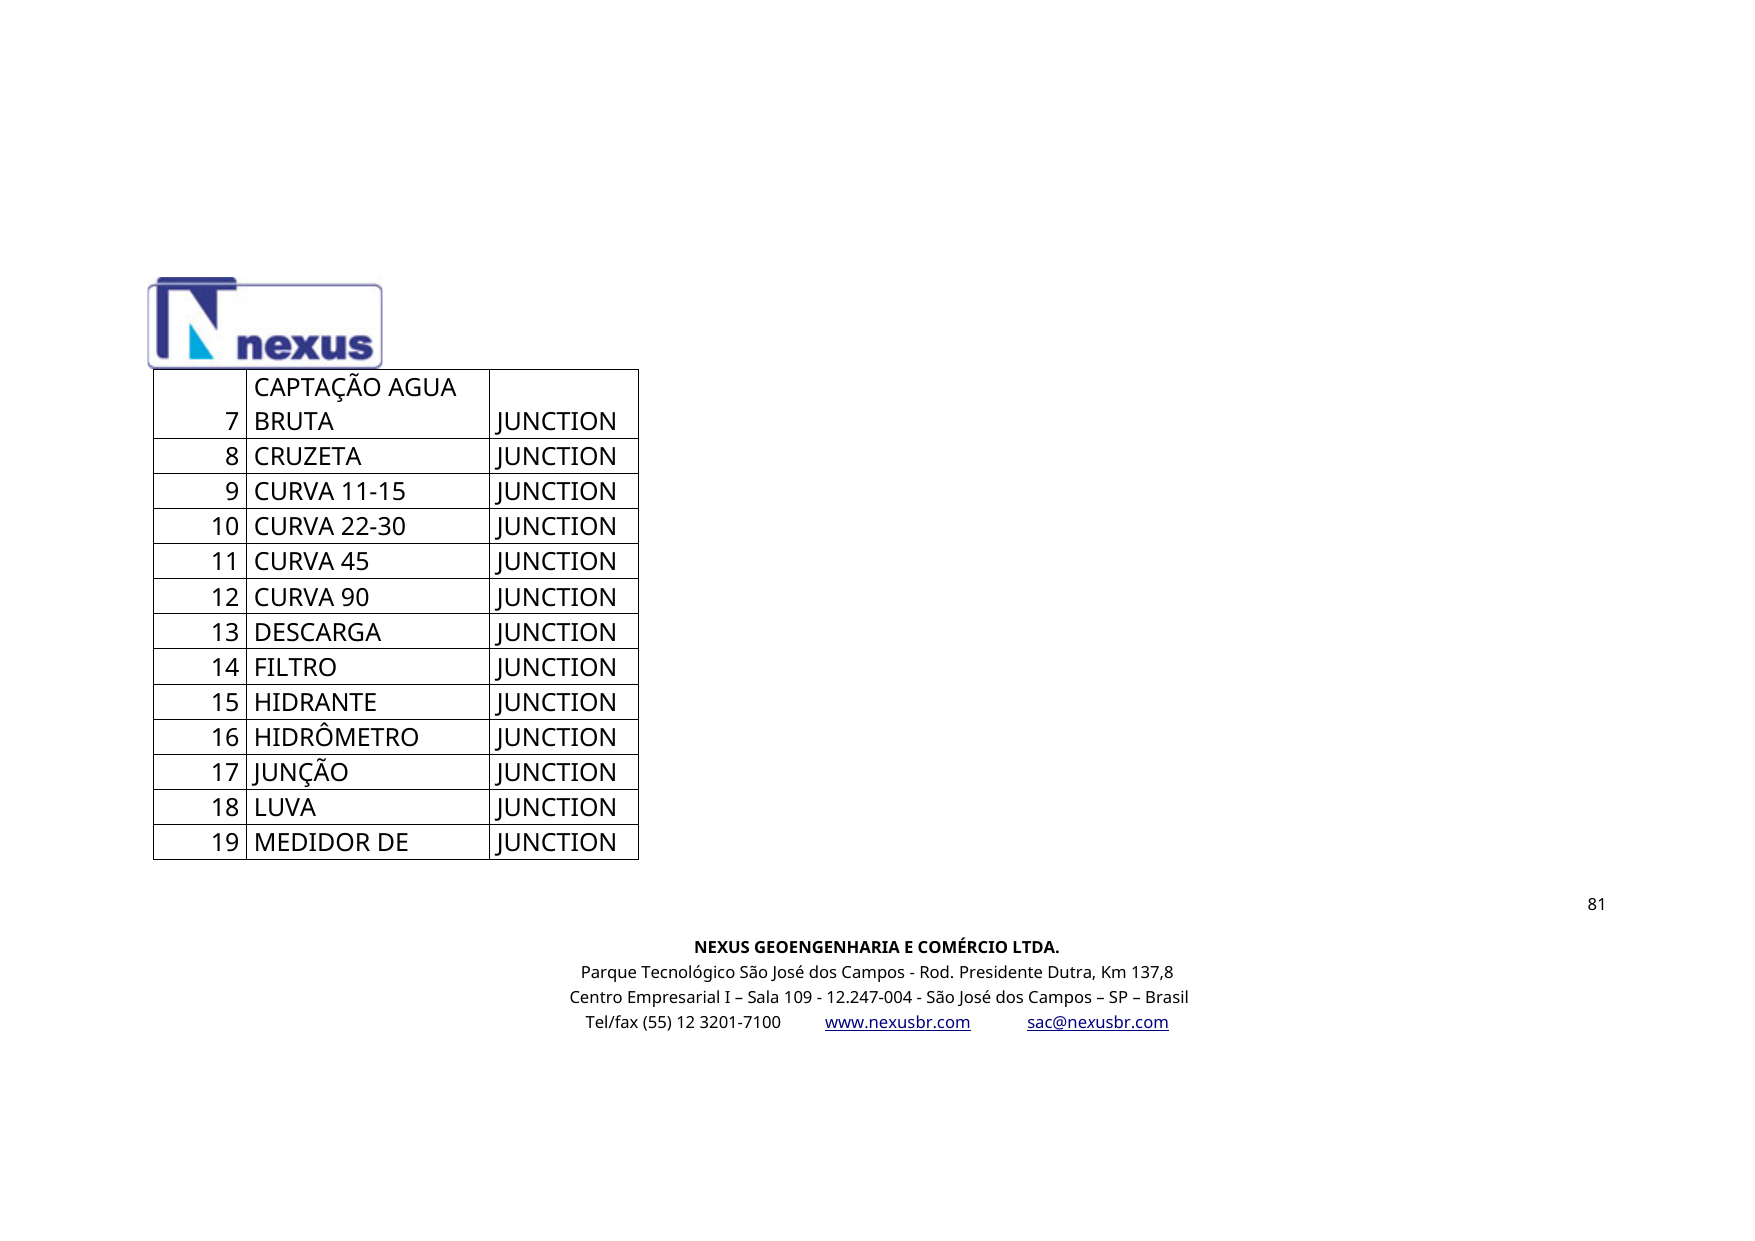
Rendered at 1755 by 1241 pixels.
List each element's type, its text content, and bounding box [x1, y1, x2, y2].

table_cell 18 [154, 790, 246, 824]
table_cell CURVA 11-15 [247, 474, 489, 508]
table_cell 8 [154, 439, 246, 473]
table_cell JUNCTION [490, 474, 638, 508]
table_cell 11 [154, 544, 246, 578]
table_cell JUNCTION [490, 720, 638, 754]
table_cell 16 [154, 720, 246, 754]
table_cell 13 [154, 614, 246, 648]
table_cell JUNCTION [490, 790, 638, 824]
table_cell CURVA 45 [247, 544, 489, 578]
table_cell 12 [154, 579, 246, 613]
table_cell JUNCTION [490, 509, 638, 543]
table_cell JUNCTION [490, 544, 638, 578]
table_cell CURVA 22-30 [247, 509, 489, 543]
table_cell JUNCTION [490, 825, 638, 859]
table_cell JUNCTION [490, 755, 638, 789]
table_cell 10 [154, 509, 246, 543]
table_cell MEDIDOR DE [247, 825, 489, 859]
table_cell 19 [154, 825, 246, 859]
table_cell HIDRANTE [247, 685, 489, 718]
table_cell CURVA 90 [247, 579, 489, 613]
table_cell HIDRÔMETRO [247, 720, 489, 754]
table_cell JUNCTION [490, 579, 638, 613]
table_cell LUVA [247, 790, 489, 824]
table_cell JUNCTION [490, 649, 638, 683]
table_cell 7 [154, 370, 246, 438]
table_cell 17 [154, 755, 246, 789]
table_cell JUNCTION [490, 370, 638, 438]
table_cell 15 [154, 685, 246, 718]
table_cell JUNCTION [490, 439, 638, 473]
table_cell JUNÇÃO [247, 755, 489, 789]
table_cell JUNCTION [490, 614, 638, 648]
table_cell 14 [154, 649, 246, 683]
table_cell 9 [154, 474, 246, 508]
table_cell FILTRO [247, 649, 489, 683]
table_cell CRUZETA [247, 439, 489, 473]
table_cell CAPTAÇÃO AGUA BRUTA [247, 370, 489, 438]
table_cell JUNCTION [490, 685, 638, 718]
table_cell DESCARGA [247, 614, 489, 648]
